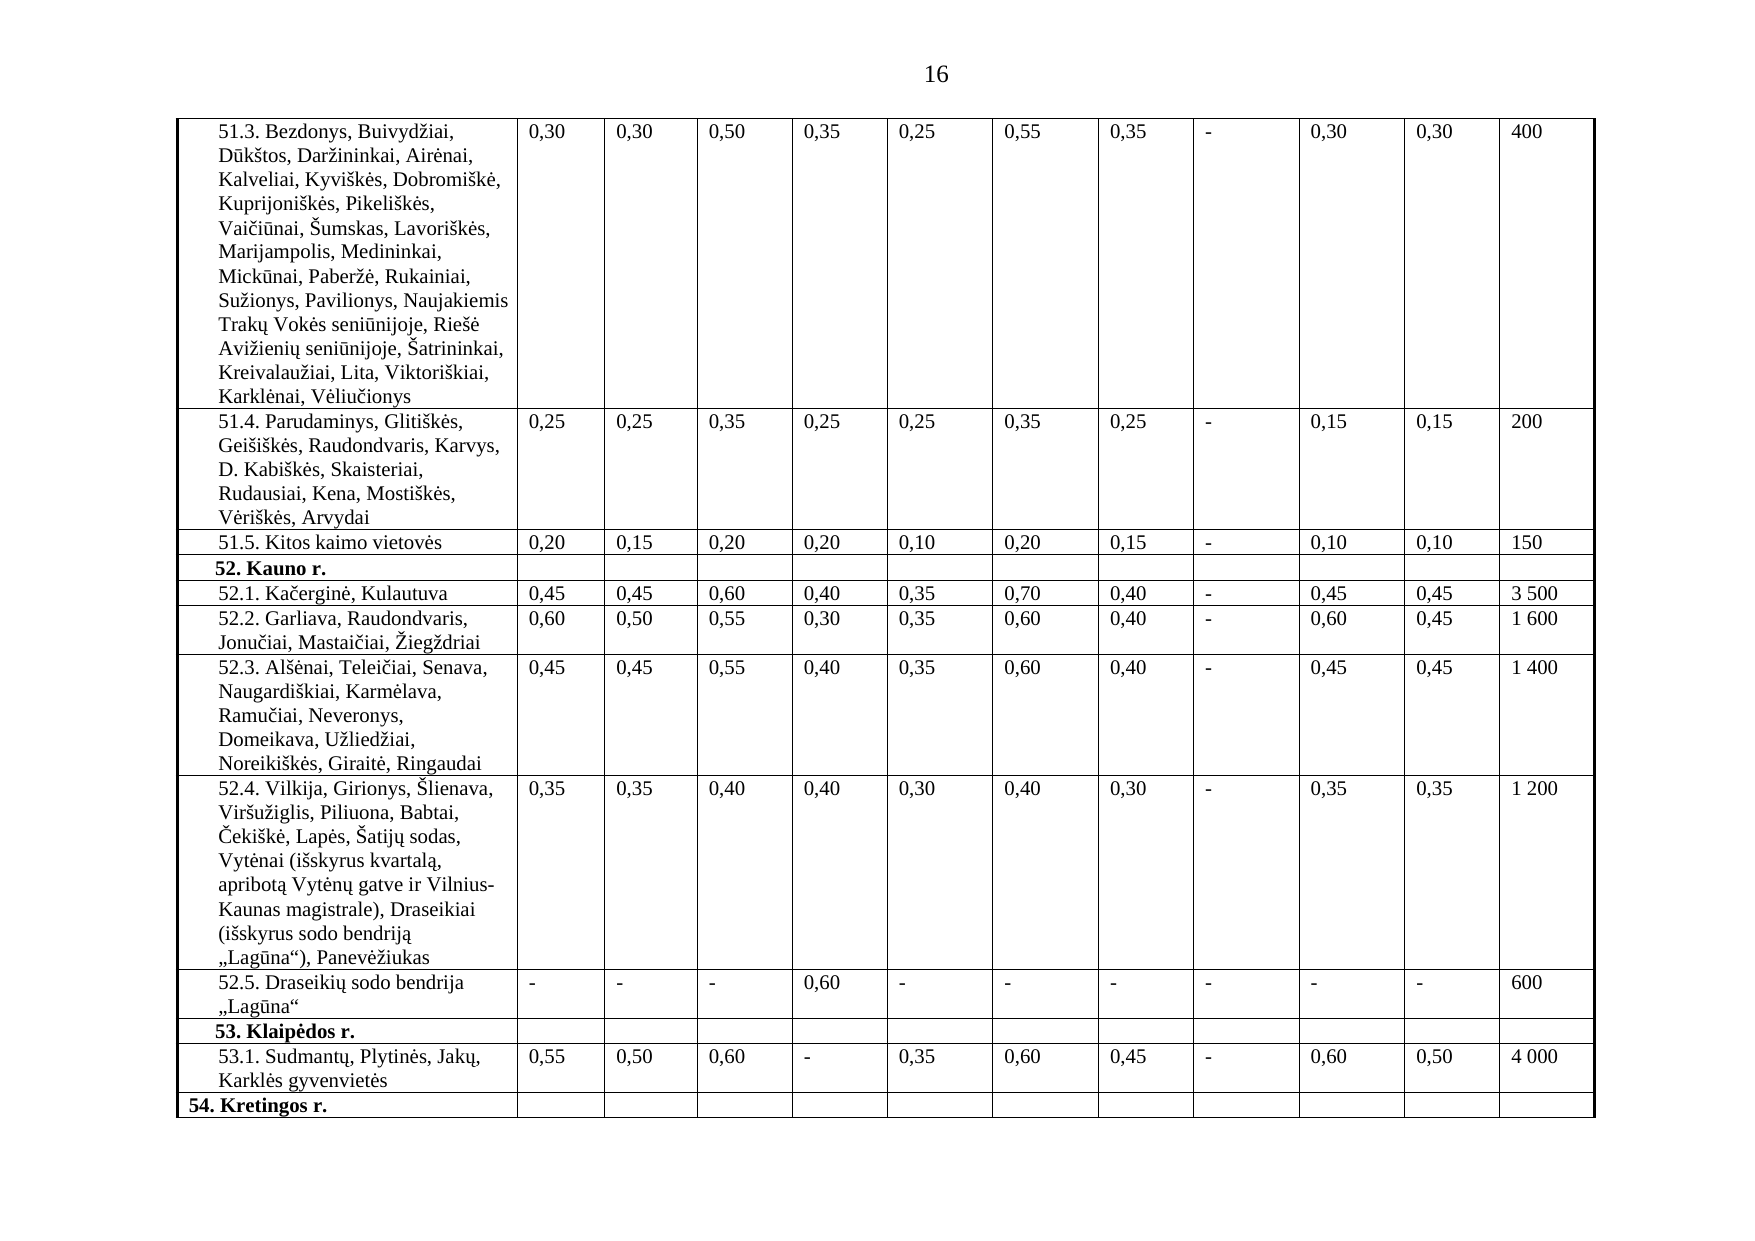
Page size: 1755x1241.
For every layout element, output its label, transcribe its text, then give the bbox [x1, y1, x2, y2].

table_cell 0,30 [1099, 776, 1193, 969]
table_cell 53.1. Sudmantų, Plytinės, Jakų, Karklės gyvenvietės [179, 1044, 517, 1092]
table_cell 0,35 [793, 119, 887, 408]
table_cell 52.1. Kačerginė, Kulautuva [179, 581, 517, 604]
table_cell [1405, 1093, 1499, 1117]
table_cell 0,20 [518, 530, 604, 554]
table_cell 0,35 [888, 655, 992, 775]
table_cell - [1300, 970, 1404, 1018]
table_cell 0,35 [888, 606, 992, 654]
table_cell 1 400 [1500, 655, 1593, 775]
table_cell 600 [1500, 970, 1593, 1018]
table_cell - [605, 970, 697, 1018]
table_cell [605, 1019, 697, 1043]
table_cell [1194, 1093, 1299, 1117]
table_cell 0,40 [1099, 655, 1193, 775]
table_cell 0,25 [1099, 409, 1193, 529]
table_cell 0,60 [1300, 606, 1404, 654]
table_cell [698, 1019, 792, 1043]
table_cell 0,60 [993, 1044, 1098, 1092]
table_cell 0,30 [793, 606, 887, 654]
table_cell 51.4. Parudaminys, Glitiškės, Geišiškės, Raudondvaris, Karvys, D. Kabiškės, Skaisteriai, Rudausiai, Kena, Mostiškės, Vėriškės, Arvydai [179, 409, 517, 529]
table_cell [518, 1093, 604, 1117]
table_cell 54. Kretingos r. [179, 1093, 517, 1117]
table_cell 0,45 [1405, 581, 1499, 604]
table_cell 0,35 [993, 409, 1098, 529]
table_cell 0,50 [605, 606, 697, 654]
table_cell 0,45 [1300, 655, 1404, 775]
table_cell [1300, 1019, 1404, 1043]
table_cell [605, 1093, 697, 1117]
table_cell - [793, 1044, 887, 1092]
table_cell 0,45 [518, 655, 604, 775]
table_cell 0,40 [993, 776, 1098, 969]
table_cell 52. Kauno r. [179, 555, 517, 579]
table_cell [1099, 555, 1193, 579]
table_cell 53. Klaipėdos r. [179, 1019, 517, 1043]
table_cell [1099, 1019, 1193, 1043]
table_cell 0,15 [1300, 409, 1404, 529]
table_cell - [1194, 776, 1299, 969]
table_cell [698, 1093, 792, 1117]
table_cell [993, 555, 1098, 579]
table_cell 4 000 [1500, 1044, 1593, 1092]
table_cell [1500, 555, 1593, 579]
table_cell [993, 1093, 1098, 1117]
table_cell 0,50 [1405, 1044, 1499, 1092]
table_cell 0,35 [888, 1044, 992, 1092]
table_cell 200 [1500, 409, 1593, 529]
table_cell 0,60 [993, 655, 1098, 775]
table_cell - [1194, 581, 1299, 604]
table_cell 0,45 [1405, 655, 1499, 775]
table_cell - [1194, 530, 1299, 554]
table_cell 0,40 [1099, 606, 1193, 654]
table_cell [1300, 555, 1404, 579]
table_cell [888, 555, 992, 579]
table_cell [1500, 1019, 1593, 1043]
table_cell 0,25 [888, 409, 992, 529]
table_cell 0,30 [1300, 119, 1404, 408]
table_cell 0,30 [888, 776, 992, 969]
table_cell 0,10 [1300, 530, 1404, 554]
table_cell 0,60 [518, 606, 604, 654]
table_cell - [993, 970, 1098, 1018]
table_cell [793, 555, 887, 579]
table_cell - [1194, 119, 1299, 408]
table_cell 0,35 [1099, 119, 1193, 408]
table_cell [888, 1019, 992, 1043]
table_cell 3 500 [1500, 581, 1593, 604]
table_cell 0,60 [698, 581, 792, 604]
table_cell 0,20 [993, 530, 1098, 554]
table_cell 0,45 [605, 581, 697, 604]
table_cell [1405, 1019, 1499, 1043]
table_cell 0,40 [698, 776, 792, 969]
table_cell 0,15 [1099, 530, 1193, 554]
table_cell [1300, 1093, 1404, 1117]
table_cell 0,45 [1099, 1044, 1193, 1092]
table_cell 0,45 [605, 655, 697, 775]
table_cell 0,60 [993, 606, 1098, 654]
table_cell 0,35 [1405, 776, 1499, 969]
table_cell [1194, 1019, 1299, 1043]
table_cell 0,20 [698, 530, 792, 554]
table_cell 0,40 [793, 776, 887, 969]
table_cell 52.4. Vilkija, Girionys, Šlienava, Viršužiglis, Piliuona, Babtai, Čekiškė, Lapės, Šatijų sodas, Vytėnai (išskyrus kvartalą, apribotą Vytėnų gatve ir Vilnius-Kaunas magistrale), Draseikiai (išskyrus sodo bendriją „Lagūna“), Panevėžiukas [179, 776, 517, 969]
table_cell 0,70 [993, 581, 1098, 604]
table_cell 1 600 [1500, 606, 1593, 654]
table_cell [993, 1019, 1098, 1043]
table_cell - [698, 970, 792, 1018]
table_cell 0,35 [605, 776, 697, 969]
table_cell 0,20 [793, 530, 887, 554]
table_cell 1 200 [1500, 776, 1593, 969]
table_cell 0,25 [605, 409, 697, 529]
table_cell 0,55 [993, 119, 1098, 408]
table_cell 0,60 [793, 970, 887, 1018]
table_cell [605, 555, 697, 579]
table_cell 0,55 [698, 606, 792, 654]
table_cell [888, 1093, 992, 1117]
table_cell [1500, 1093, 1593, 1117]
table_cell 0,60 [698, 1044, 792, 1092]
table_cell 150 [1500, 530, 1593, 554]
table_cell 51.5. Kitos kaimo vietovės [179, 530, 517, 554]
table_cell 0,45 [1405, 606, 1499, 654]
table_cell 0,10 [888, 530, 992, 554]
table_cell 52.3. Alšėnai, Teleičiai, Senava, Naugardiškiai, Karmėlava, Ramučiai, Neveronys, Domeikava, Užliedžiai, Noreikiškės, Giraitė, Ringaudai [179, 655, 517, 775]
table_cell [793, 1019, 887, 1043]
table_cell - [518, 970, 604, 1018]
table_cell 52.2. Garliava, Raudondvaris, Jonučiai, Mastaičiai, Žiegždriai [179, 606, 517, 654]
table_cell 0,35 [518, 776, 604, 969]
table_cell [698, 555, 792, 579]
table_cell - [1099, 970, 1193, 1018]
table_cell 0,55 [518, 1044, 604, 1092]
table_cell - [1194, 409, 1299, 529]
table_cell [1099, 1093, 1193, 1117]
table_cell 0,30 [1405, 119, 1499, 408]
table_cell 0,45 [518, 581, 604, 604]
table_cell 0,60 [1300, 1044, 1404, 1092]
table_cell [1194, 555, 1299, 579]
table_cell 0,50 [698, 119, 792, 408]
table_cell 0,30 [518, 119, 604, 408]
table_cell 52.5. Draseikių sodo bendrija „Lagūna“ [179, 970, 517, 1018]
table_cell - [1194, 1044, 1299, 1092]
table_cell - [888, 970, 992, 1018]
table_cell [1405, 555, 1499, 579]
table_cell - [1194, 970, 1299, 1018]
table_cell 51.3. Bezdonys, Buivydžiai, Dūkštos, Daržininkai, Airėnai, Kalveliai, Kyviškės, Dobromiškė, Kuprijoniškės, Pikeliškės, Vaičiūnai, Šumskas, Lavoriškės, Marijampolis, Medininkai, Mickūnai, Paberžė, Rukainiai, Sužionys, Pavilionys, Naujakiemis Trakų Vokės seniūnijoje, Riešė Avižienių seniūnijoje, Šatrininkai, Kreivalaužiai, Lita, Viktoriškiai, Karklėnai, Vėliučionys [179, 119, 517, 408]
table_cell 0,35 [1300, 776, 1404, 969]
table_cell 0,35 [888, 581, 992, 604]
table_cell 0,55 [698, 655, 792, 775]
table_cell 0,25 [888, 119, 992, 408]
table_cell 0,45 [1300, 581, 1404, 604]
table_cell - [1194, 606, 1299, 654]
table_cell - [1194, 655, 1299, 775]
table_cell 0,15 [1405, 409, 1499, 529]
table_cell [518, 555, 604, 579]
table_cell 0,30 [605, 119, 697, 408]
table_cell 0,50 [605, 1044, 697, 1092]
table_cell 0,15 [605, 530, 697, 554]
table_cell 0,40 [793, 581, 887, 604]
table_cell 0,25 [518, 409, 604, 529]
table_cell - [1405, 970, 1499, 1018]
table_cell 0,10 [1405, 530, 1499, 554]
table_cell 0,40 [793, 655, 887, 775]
table_cell 400 [1500, 119, 1593, 408]
table_cell 0,25 [793, 409, 887, 529]
table_cell 0,40 [1099, 581, 1193, 604]
table_cell [793, 1093, 887, 1117]
table_cell 0,35 [698, 409, 792, 529]
table_cell [518, 1019, 604, 1043]
